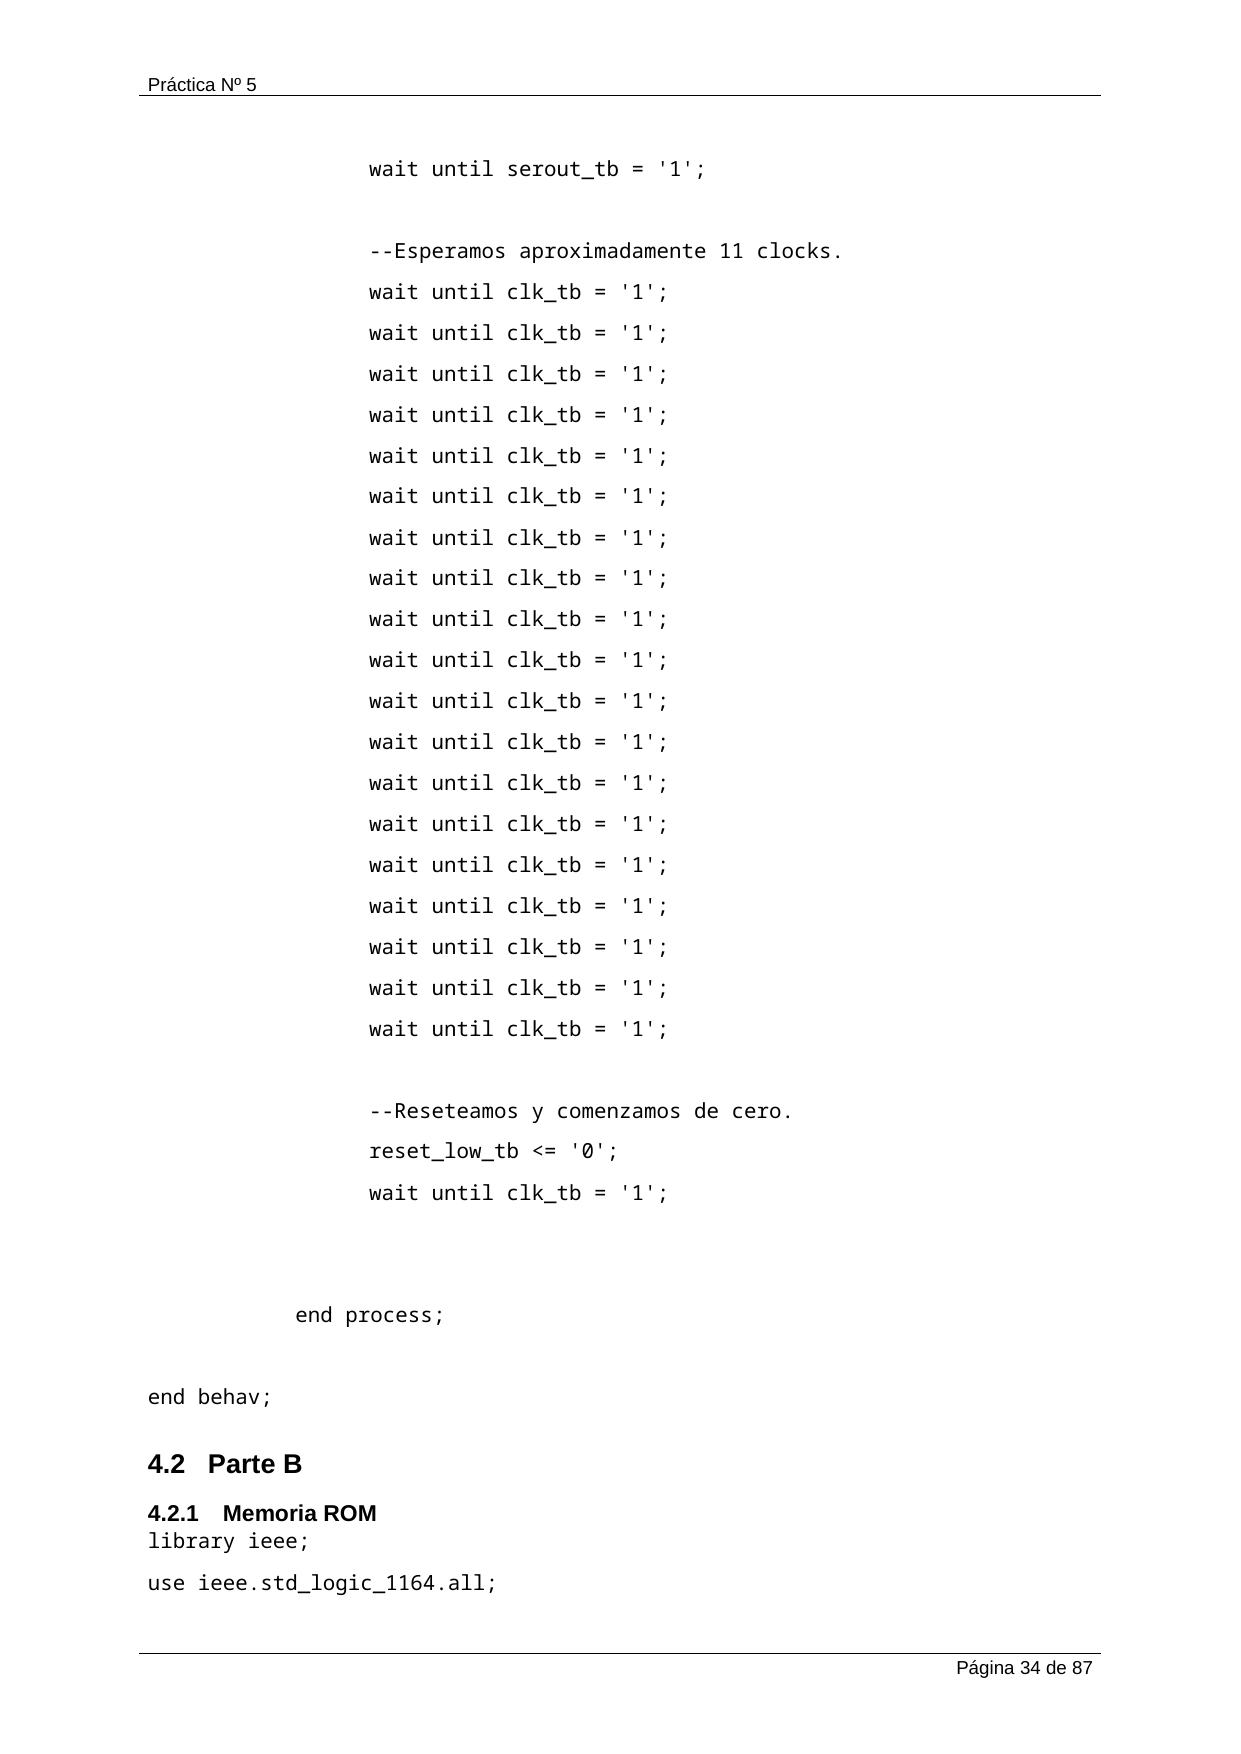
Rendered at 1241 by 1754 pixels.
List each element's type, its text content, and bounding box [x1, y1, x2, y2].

text use ieee.std_logic_1164.all; [148, 1568, 1092, 1596]
text wait until clk_tb = '1'; [148, 850, 1092, 878]
text wait until clk_tb = '1'; [148, 1178, 1092, 1206]
subtitle Parte B [148, 1448, 1092, 1479]
text wait until clk_tb = '1'; [148, 318, 1092, 346]
text library ieee; [148, 1527, 1092, 1555]
text --Reseteamos y comenzamos de cero. [148, 1096, 1092, 1124]
text wait until clk_tb = '1'; [148, 482, 1092, 510]
text wait until clk_tb = '1'; [148, 932, 1092, 960]
text wait until clk_tb = '1'; [148, 523, 1092, 551]
text wait until clk_tb = '1'; [148, 604, 1092, 633]
text wait until clk_tb = '1'; [148, 973, 1092, 1001]
text wait until clk_tb = '1'; [148, 768, 1092, 797]
text wait until clk_tb = '1'; [148, 400, 1092, 428]
text wait until clk_tb = '1'; [148, 891, 1092, 919]
text wait until clk_tb = '1'; [148, 441, 1092, 469]
text end behav; [148, 1382, 1092, 1411]
text wait until clk_tb = '1'; [148, 645, 1092, 674]
text wait until clk_tb = '1'; [148, 563, 1092, 592]
subtitle Memoria ROM [148, 1500, 1092, 1527]
text wait until clk_tb = '1'; [148, 809, 1092, 838]
text wait until clk_tb = '1'; [148, 686, 1092, 715]
text reset_low_tb <= '0'; [148, 1137, 1092, 1165]
text wait until serout_tb = '1'; [148, 154, 1092, 183]
text end process; [148, 1300, 1092, 1329]
text wait until clk_tb = '1'; [148, 1014, 1092, 1042]
text wait until clk_tb = '1'; [148, 277, 1092, 305]
text wait until clk_tb = '1'; [148, 359, 1092, 387]
text --Esperamos aproximadamente 11 clocks. [148, 236, 1092, 264]
text wait until clk_tb = '1'; [148, 727, 1092, 756]
